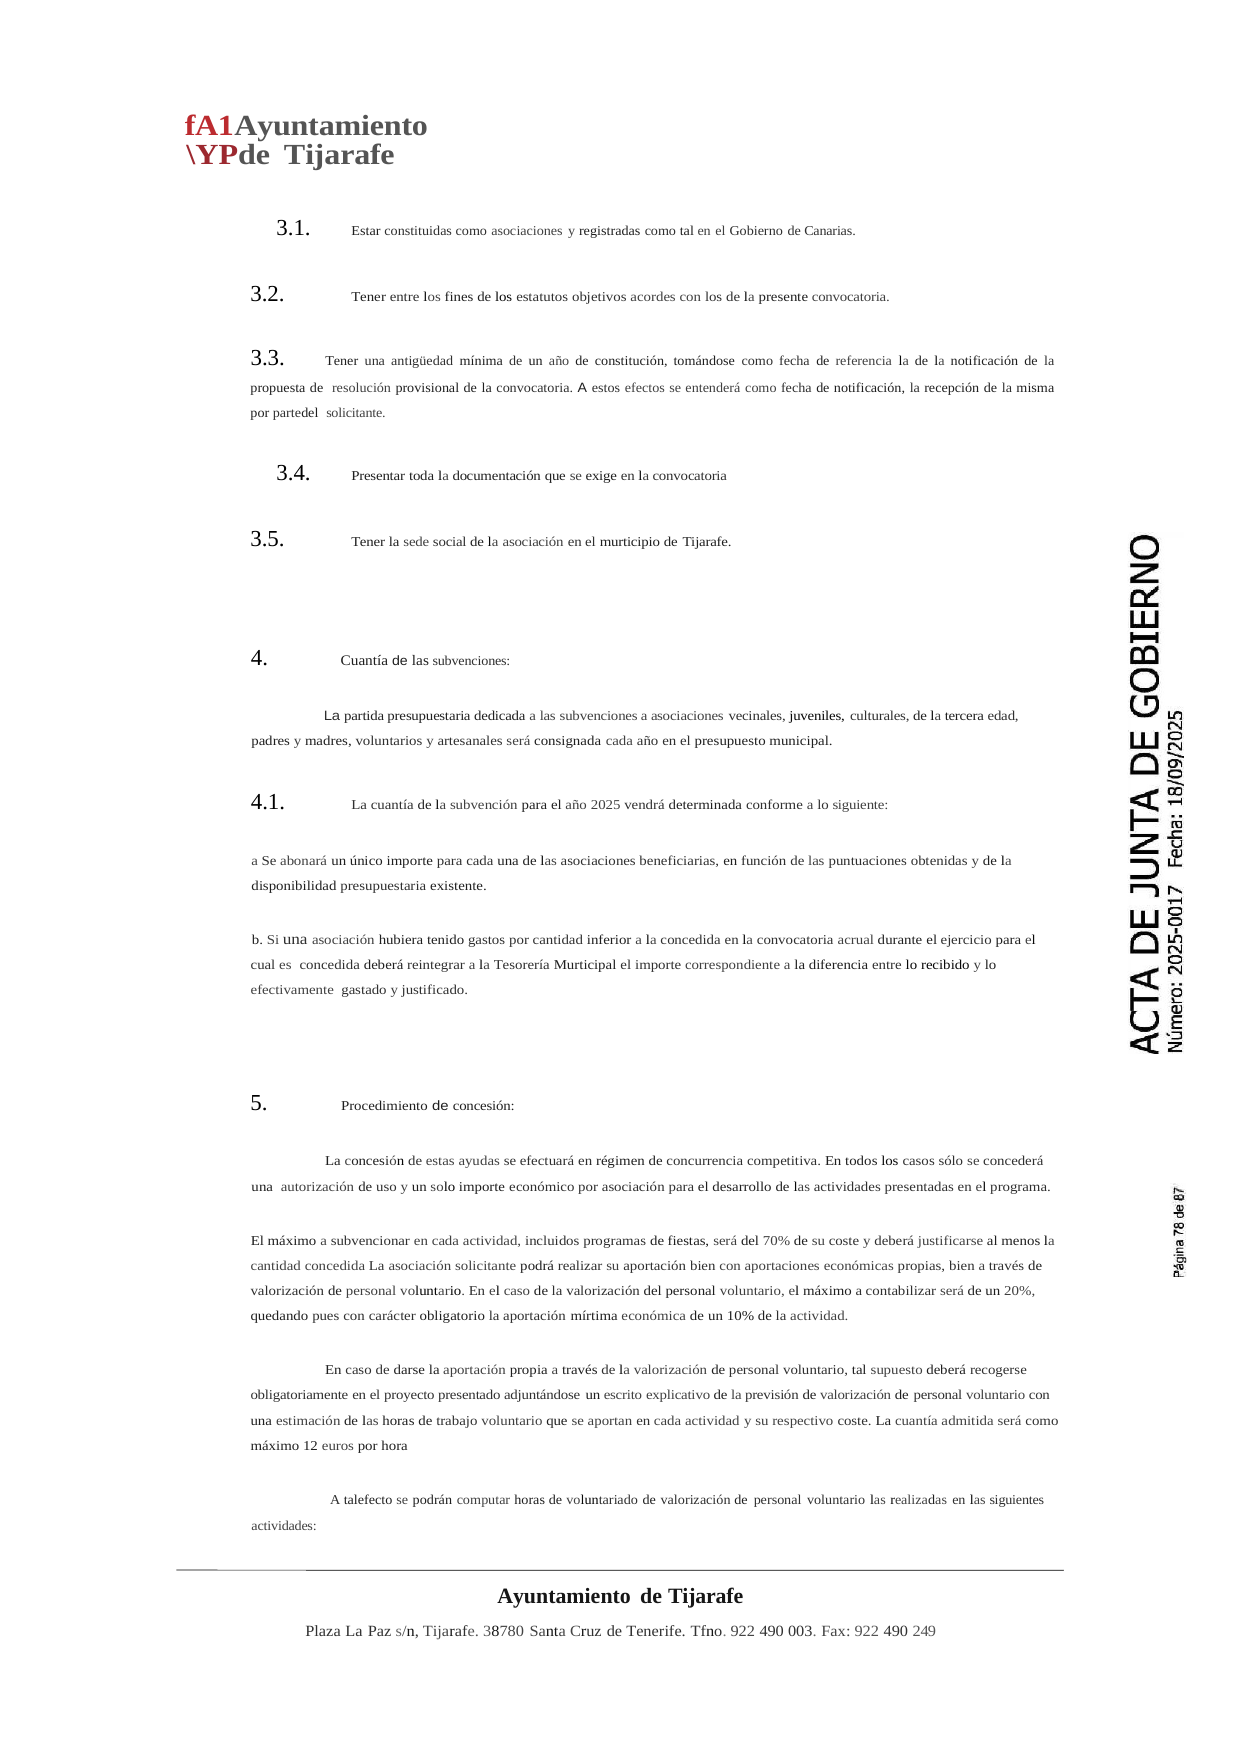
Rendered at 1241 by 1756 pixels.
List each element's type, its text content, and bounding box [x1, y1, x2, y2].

list La cuantía de la subvención para el año 2025 vendrá determinada conforme a lo siguiente: [251, 788, 1127, 814]
list Presentar toda la documentación que se exige en la convocatoria [276, 459, 1218, 485]
text actividades: [251, 1517, 1218, 1533]
list Procedimiento de concesión: [250, 1088, 1218, 1115]
text La partida presupuestaria dedicada a las subvenciones a asociaciones vecinales, juveniles, culturales, de la tercera edad, padres y madres, voluntarios y artesanales será consignada cada año en el presupuesto municipal. [251, 708, 1046, 748]
text El máximo a subvencionar en cada actividad, incluidos programas de fiestas, será del 70% de su coste y deberá justificarse al menos la cantidad concedida La asociación solicitante podrá realizar su aportación bien con aportaciones económicas propias, bien a través de valorización de personal voluntario. En el caso de la valorización del personal voluntario, el máximo a contabilizar será de un 20%, quedando pues con carácter obligatorio la aportación mírtima económica de un 10% de la actividad. [250, 1232, 1064, 1323]
list Tener la sede social de la asociación en el murticipio de Tijarafe. [250, 526, 1218, 552]
text a Se abonará un único importe para cada una de las asociaciones beneficiarias, en función de las puntuaciones obtenidas y de la disponibilidad presupuestaria existente. [251, 853, 1064, 894]
list Tener una antigüedad mínima de un año de constitución, tomándose como fecha de referencia la de la notificación de la propuesta de resolución provisional de la convocatoria. A estos efectos se entenderá como fecha de notificación, la recepción de la misma por partedel solicitante. [250, 344, 1054, 421]
text En caso de darse la aportación propia a través de la valorización de personal voluntario, tal supuesto deberá recogerse obligatoriamente en el proyecto presentado adjuntándose un escrito explicativo de la previsión de valorización de personal voluntario con una estimación de las horas de trabajo voluntario que se aportan en cada actividad y su respectivo coste. La cuantía admitida será como máximo 12 euros por hora [250, 1361, 1061, 1453]
text La concesión de estas ayudas se efectuará en régimen de concurrencia competitiva. En todos los casos sólo se concederá una autorización de uso y un solo importe económico por asociación para el desarrollo de las actividades presentadas en el programa. [251, 1153, 1064, 1194]
list Estar constituidas como asociaciones y registradas como tal en el Gobierno de Canarias. [276, 214, 1218, 240]
list Cuantía de las subvenciones: [251, 644, 1127, 670]
list [1184, 644, 1218, 670]
text b. Si una asociación hubiera tenido gastos por cantidad inferior a la concedida en la convocatoria acrual durante el ejercicio para el cual es concedida deberá reintegrar a la Tesorería Murticipal el importe correspondiente a la diferencia entre lo recibido y lo efectivamente gastado y justificado. [250, 930, 1059, 997]
text A talefecto se podrán computar horas de voluntariado de valorización de personal voluntario las realizadas en las siguientes [304, 1492, 1070, 1507]
list Tener entre los fines de los estatutos objetivos acordes con los de la presente convocatoria. [250, 280, 1218, 306]
